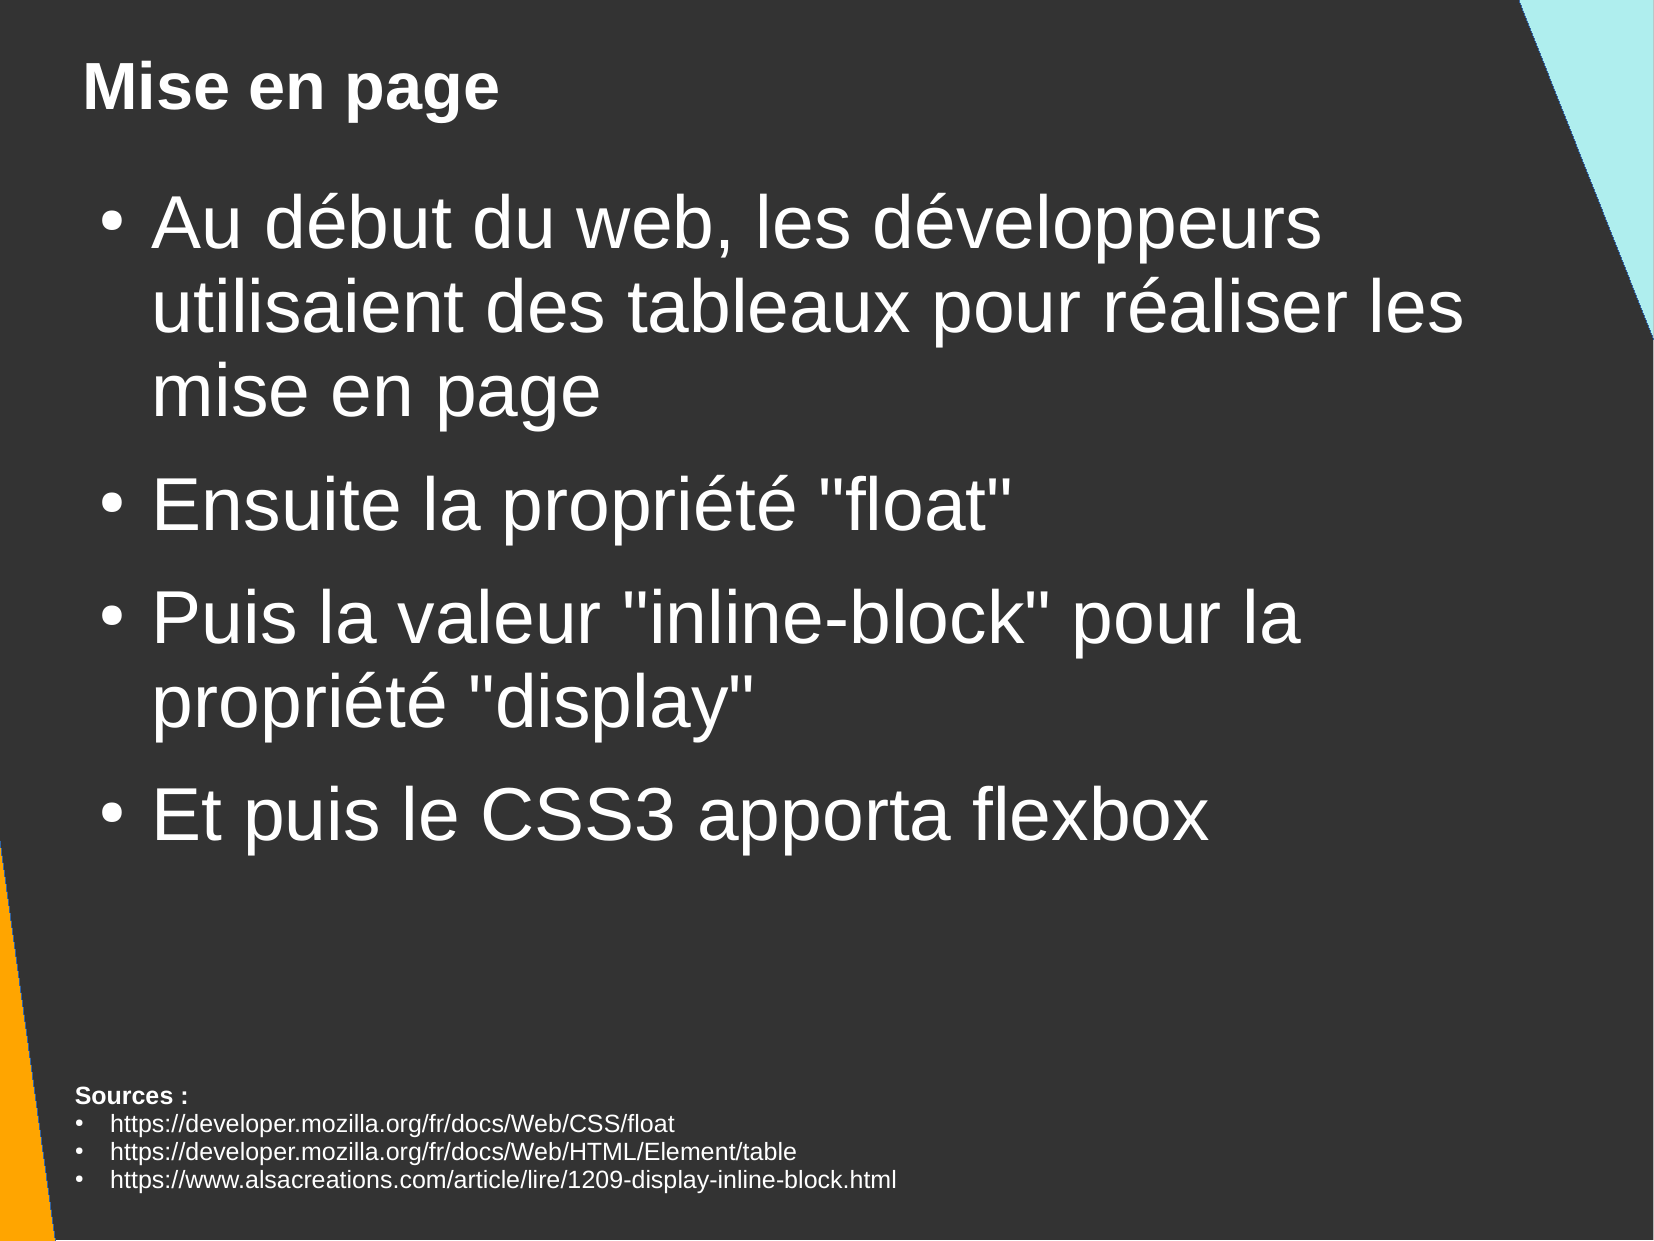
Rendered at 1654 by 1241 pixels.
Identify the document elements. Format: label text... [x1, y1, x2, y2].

text_box [0, 840, 56, 1241]
title Mise en page [82, 49, 1571, 152]
list Au début du web, les développeurs utilisaient des tableaux pour réaliser les mise en page Ensuite la propriété "float" Puis la valeur "inline-block" pour la propriété "display" Et puis le CSS3 apporta flexbox [80, 180, 1605, 993]
text_box Sources : https://developer.mozilla.org/fr/docs/Web/CSS/float https://developer.mozilla.org/fr/docs/Web/HTML/Element/table https://www.alsacreations.com/article/lire/1209-display-inline-block.html [60, 1074, 1546, 1241]
text_box [1519, 0, 1654, 340]
